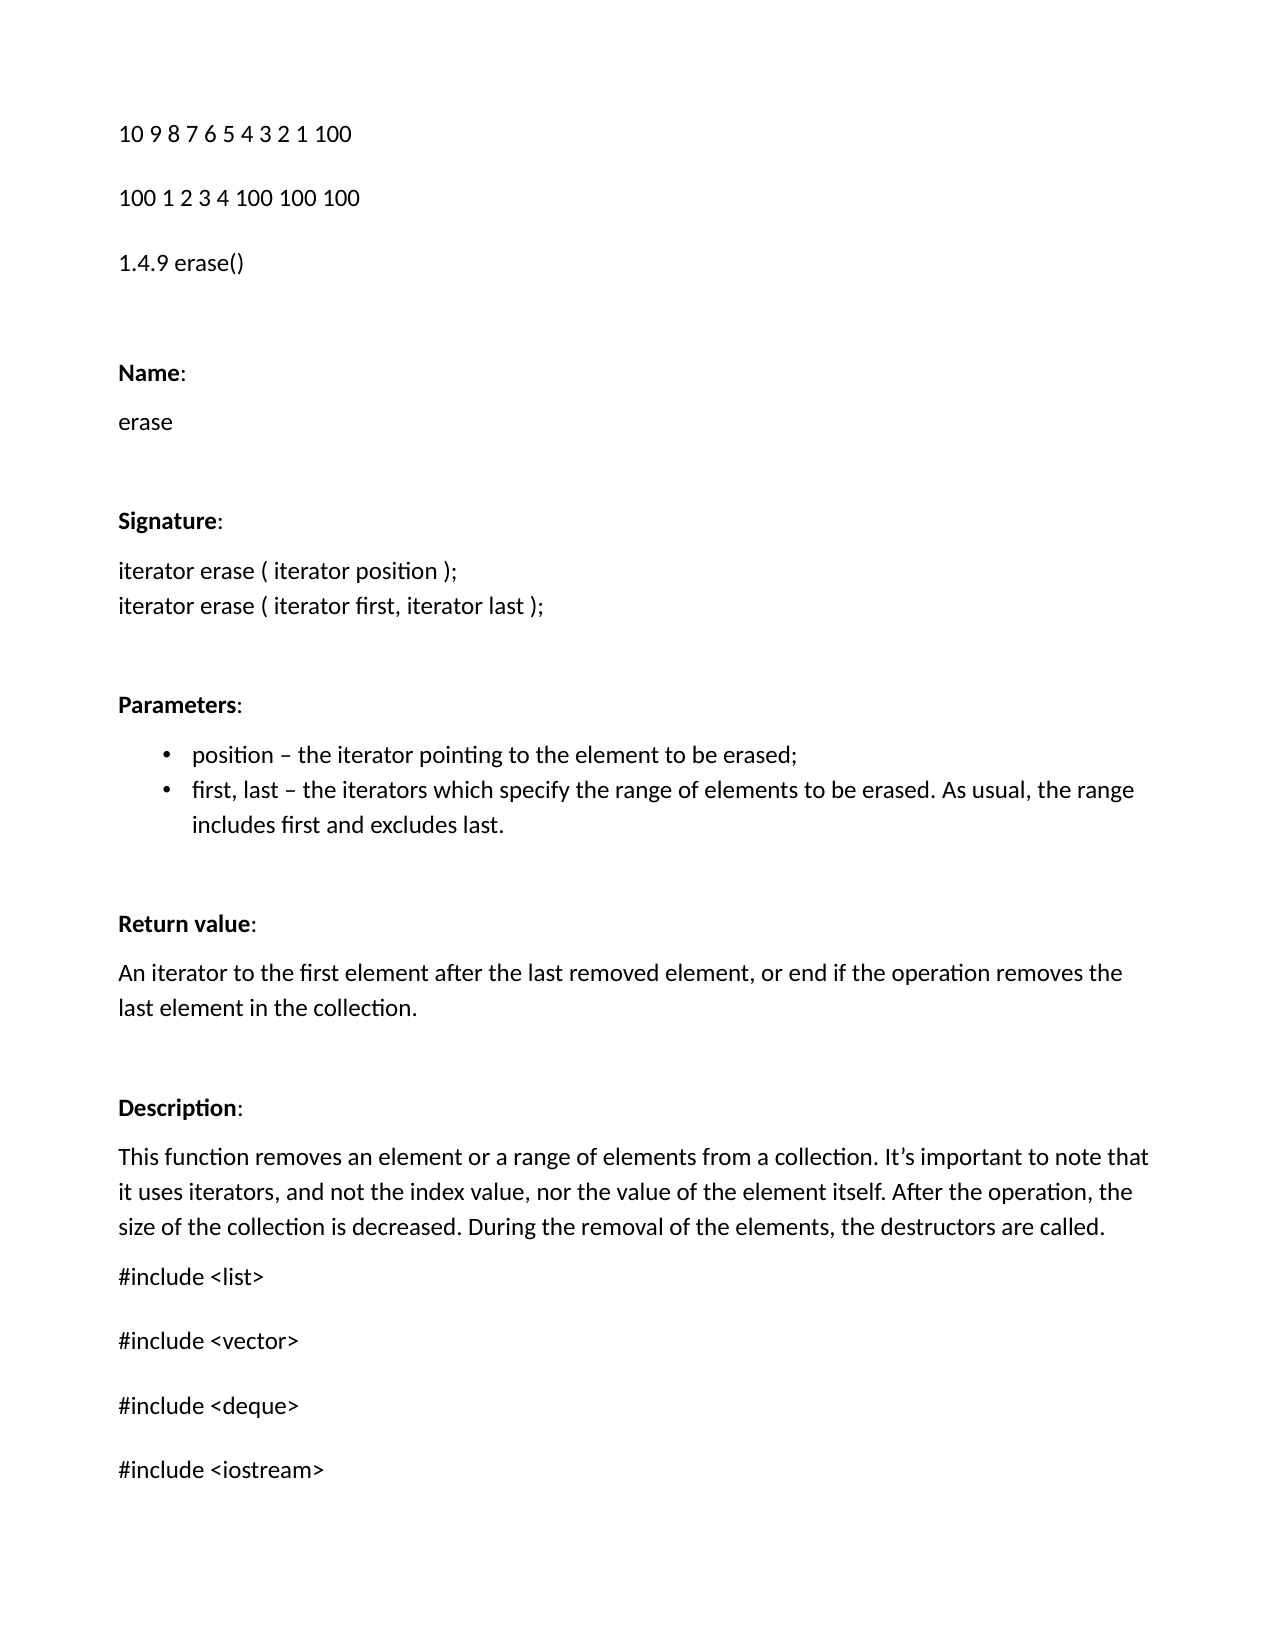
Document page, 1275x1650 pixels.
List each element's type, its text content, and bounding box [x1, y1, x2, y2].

text Signature: [118, 505, 1157, 536]
text #include <vector> [118, 1325, 1157, 1356]
text iterator erase ( iterator position ); iterator erase ( iterator first, iterator last ); [118, 555, 1157, 621]
text 100 1 2 3 4 100 100 100 [118, 183, 1157, 213]
text Parameters: [118, 689, 1157, 720]
text This function removes an element or a range of elements from a collection. It’s important to note that it uses iterators, and not the index value, nor the value of the element itself. After the operation, the size of the collection is decreased. During the removal of the elements, the destructors are called. [118, 1141, 1157, 1242]
text Name: [118, 357, 1157, 387]
text #include <iostream> [118, 1454, 1157, 1485]
list first, last – the iterators which specify the range of elements to be erased. As usual, the range includes first and excludes last. [162, 774, 1157, 839]
text Return value: [118, 908, 1157, 938]
text Description: [118, 1092, 1157, 1122]
text 10 9 8 7 6 5 4 3 2 1 100 [118, 118, 1157, 149]
text erase [118, 406, 1157, 437]
text 1.4.9 erase() [118, 247, 1157, 278]
text #include <deque> [118, 1390, 1157, 1420]
text #include <list> [118, 1261, 1157, 1291]
text An iterator to the first element after the last removed element, or end if the operation removes the last element in the collection. [118, 957, 1157, 1023]
list position – the iterator pointing to the element to be erased; [162, 739, 1157, 769]
